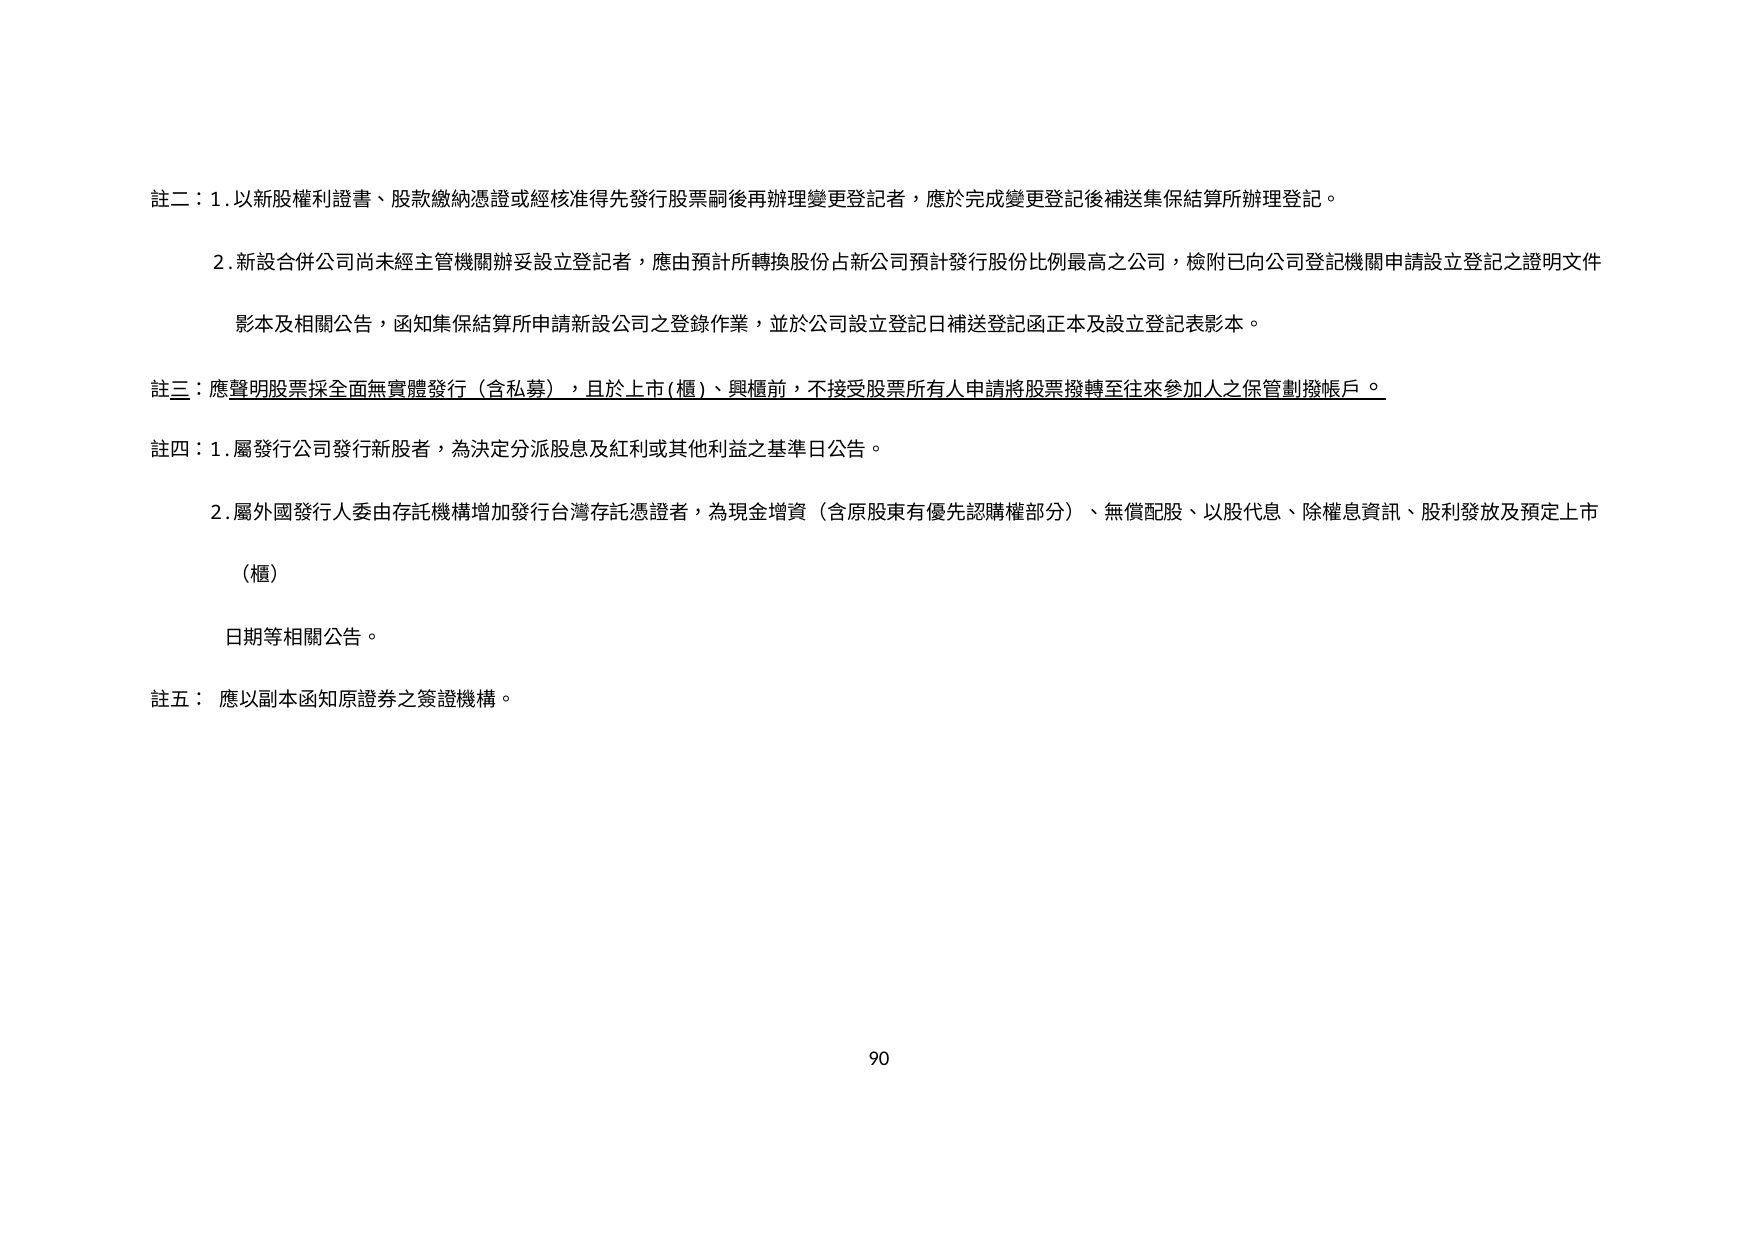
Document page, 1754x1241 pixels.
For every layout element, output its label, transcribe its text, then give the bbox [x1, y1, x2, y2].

text 註五： 應以副本函知原證券之簽證機構。 [150, 657, 1604, 719]
text 2.新設合併公司尚未經主管機關辦妥設立登記者，應由預計所轉換股份占新公司預計發行股份比例最高之公司，檢附已向公司登記機關申請設立登記之證明文件影本及相關公告，函知集保結算所申請新設公司之登錄作業，並於公司設立登記日補送登記函正本及設立登記表影本。 [212, 219, 1604, 344]
text 2.屬外國發行人委由存託機構增加發行台灣存託憑證者，為現金增資（含原股東有優先認購權部分）、無償配股、以股代息、除權息資訊、股利發放及預定上市（櫃） [210, 469, 1604, 594]
text 註四：1.屬發行公司發行新股者，為決定分派股息及紅利或其他利益之基準日公告。 [150, 407, 1604, 469]
text 註三：應聲明股票採全面無實體發行（含私募），且於上市(櫃)、興櫃前，不接受股票所有人申請將股票撥轉至往來參加人之保管劃撥帳戶。 [150, 344, 1604, 407]
text 註二：1.以新股權利證書、股款繳納憑證或經核准得先發行股票嗣後再辦理變更登記者，應於完成變更登記後補送集保結算所辦理登記。 [150, 157, 1604, 219]
text 日期等相關公告。 [224, 594, 1604, 657]
